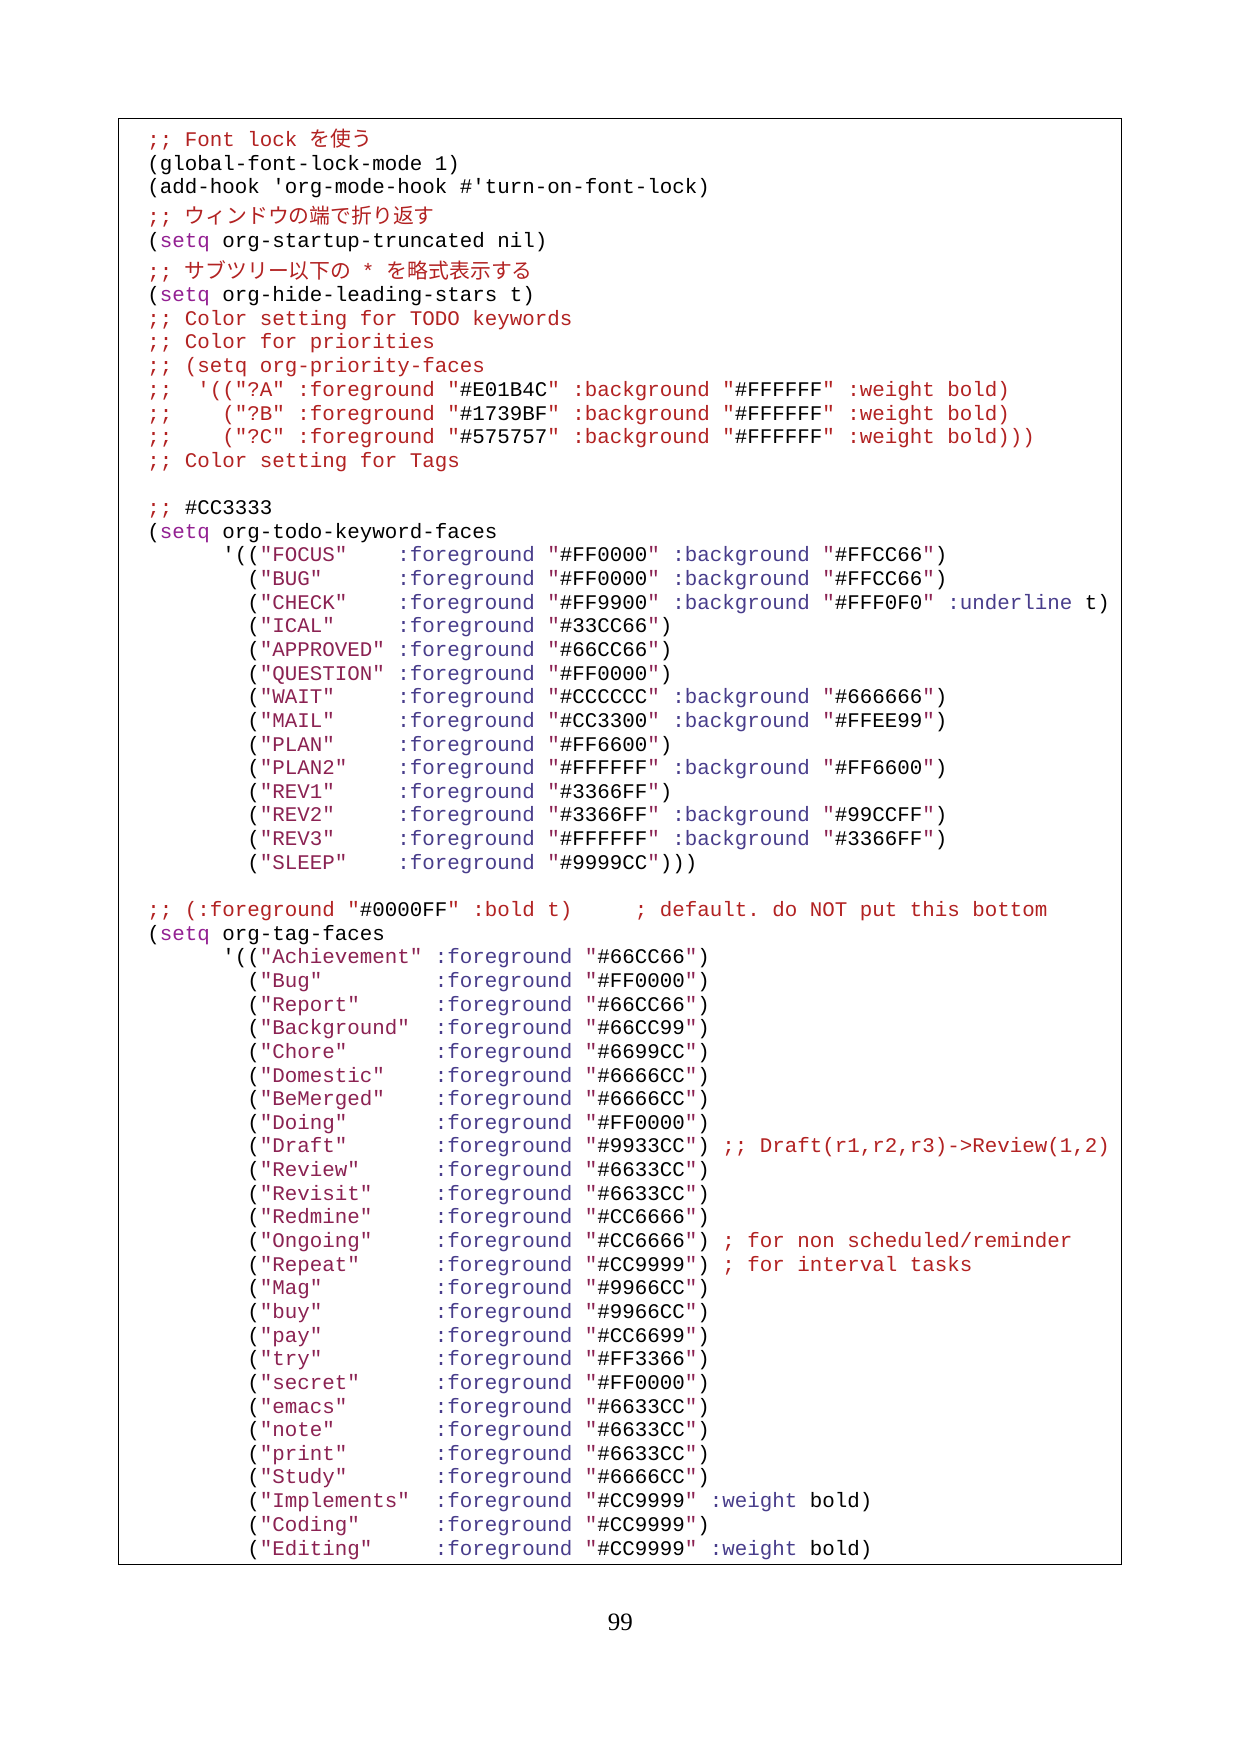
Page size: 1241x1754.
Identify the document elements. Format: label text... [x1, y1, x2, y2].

text ("PLAN" :foreground "#FF6600") [119, 729, 1121, 753]
text (global-font-lock-mode 1) [119, 148, 1121, 172]
text ("BUG" :foreground "#FF0000" :background "#FFCC66") [119, 564, 1121, 588]
text (setq org-startup-truncated nil) [119, 226, 1121, 250]
text ;; (:foreground "#0000FF" :bold t) ; default. do NOT put this bottom [119, 895, 1121, 919]
text ("Repeat" :foreground "#CC9999") ; for interval tasks [119, 1250, 1121, 1273]
text ("APPROVED" :foreground "#66CC66") [119, 635, 1121, 659]
text ("Domestic" :foreground "#6666CC") [119, 1061, 1121, 1084]
text ("Draft" :foreground "#9933CC") ;; Draft(r1,r2,r3)->Review(1,2) [119, 1132, 1121, 1155]
text ("buy" :foreground "#9966CC") [119, 1297, 1121, 1321]
text ("ICAL" :foreground "#33CC66") [119, 611, 1121, 635]
text ("Ongoing" :foreground "#CC6666") ; for non scheduled/reminder [119, 1226, 1121, 1250]
text ("Revisit" :foreground "#6633CC") [119, 1179, 1121, 1202]
text (setq org-hide-leading-stars t) [119, 280, 1121, 304]
text ;; ウィンドウの端で折り返す [119, 196, 1121, 226]
text ("Mag" :foreground "#9966CC") [119, 1273, 1121, 1297]
text ("try" :foreground "#FF3366") [119, 1344, 1121, 1368]
text ("emacs" :foreground "#6633CC") [119, 1392, 1121, 1415]
text (setq org-todo-keyword-faces [119, 517, 1121, 540]
text ("Study" :foreground "#6666CC") [119, 1463, 1121, 1486]
text ("Doing" :foreground "#FF0000") [119, 1108, 1121, 1132]
text ("Chore" :foreground "#6699CC") [119, 1037, 1121, 1061]
text ;; Color setting for TODO keywords [119, 304, 1121, 328]
text ("Review" :foreground "#6633CC") [119, 1155, 1121, 1179]
text ("CHECK" :foreground "#FF9900" :background "#FFF0F0" :underline t) [119, 588, 1121, 611]
text '(("Achievement" :foreground "#66CC66") [119, 942, 1121, 966]
text ("WAIT" :foreground "#CCCCCC" :background "#666666") [119, 682, 1121, 706]
text ;; #CC3333 [119, 493, 1121, 517]
text ("secret" :foreground "#FF0000") [119, 1368, 1121, 1392]
text ;; Color setting for Tags [119, 446, 1121, 469]
text ("SLEEP" :foreground "#9999CC"))) [119, 848, 1121, 871]
text ("Background" :foreground "#66CC99") [119, 1013, 1121, 1037]
text ;; ("?C" :foreground "#575757" :background "#FFFFFF" :weight bold))) [119, 422, 1121, 446]
text ("Editing" :foreground "#CC9999" :weight bold) [119, 1533, 1121, 1564]
text ("Report" :foreground "#66CC66") [119, 990, 1121, 1013]
text (add-hook 'org-mode-hook #'turn-on-font-lock) [119, 172, 1121, 196]
text ("REV2" :foreground "#3366FF" :background "#99CCFF") [119, 801, 1121, 824]
text ;; ("?B" :foreground "#1739BF" :background "#FFFFFF" :weight bold) [119, 398, 1121, 422]
text (setq org-tag-faces [119, 919, 1121, 942]
text '(("FOCUS" :foreground "#FF0000" :background "#FFCC66") [119, 540, 1121, 564]
text ;; '(("?A" :foreground "#E01B4C" :background "#FFFFFF" :weight bold) [119, 375, 1121, 398]
text ("Implements" :foreground "#CC9999" :weight bold) [119, 1486, 1121, 1510]
text ("BeMerged" :foreground "#6666CC") [119, 1084, 1121, 1108]
text ("REV1" :foreground "#3366FF") [119, 777, 1121, 801]
text ("Coding" :foreground "#CC9999") [119, 1510, 1121, 1533]
text ("print" :foreground "#6633CC") [119, 1439, 1121, 1463]
text ("Redmine" :foreground "#CC6666") [119, 1202, 1121, 1226]
text ("REV3" :foreground "#FFFFFF" :background "#3366FF") [119, 824, 1121, 848]
text ("pay" :foreground "#CC6699") [119, 1321, 1121, 1344]
text ("MAIL" :foreground "#CC3300" :background "#FFEE99") [119, 706, 1121, 729]
text ("QUESTION" :foreground "#FF0000") [119, 659, 1121, 682]
text ;; サブツリー以下の * を略式表示する [119, 250, 1121, 280]
text ;; Color for priorities [119, 328, 1121, 351]
text ("PLAN2" :foreground "#FFFFFF" :background "#FF6600") [119, 753, 1121, 777]
text ("note" :foreground "#6633CC") [119, 1415, 1121, 1439]
text ("Bug" :foreground "#FF0000") [119, 966, 1121, 990]
text ;; Font lock を使う [119, 119, 1121, 148]
text ;; (setq org-priority-faces [119, 351, 1121, 375]
